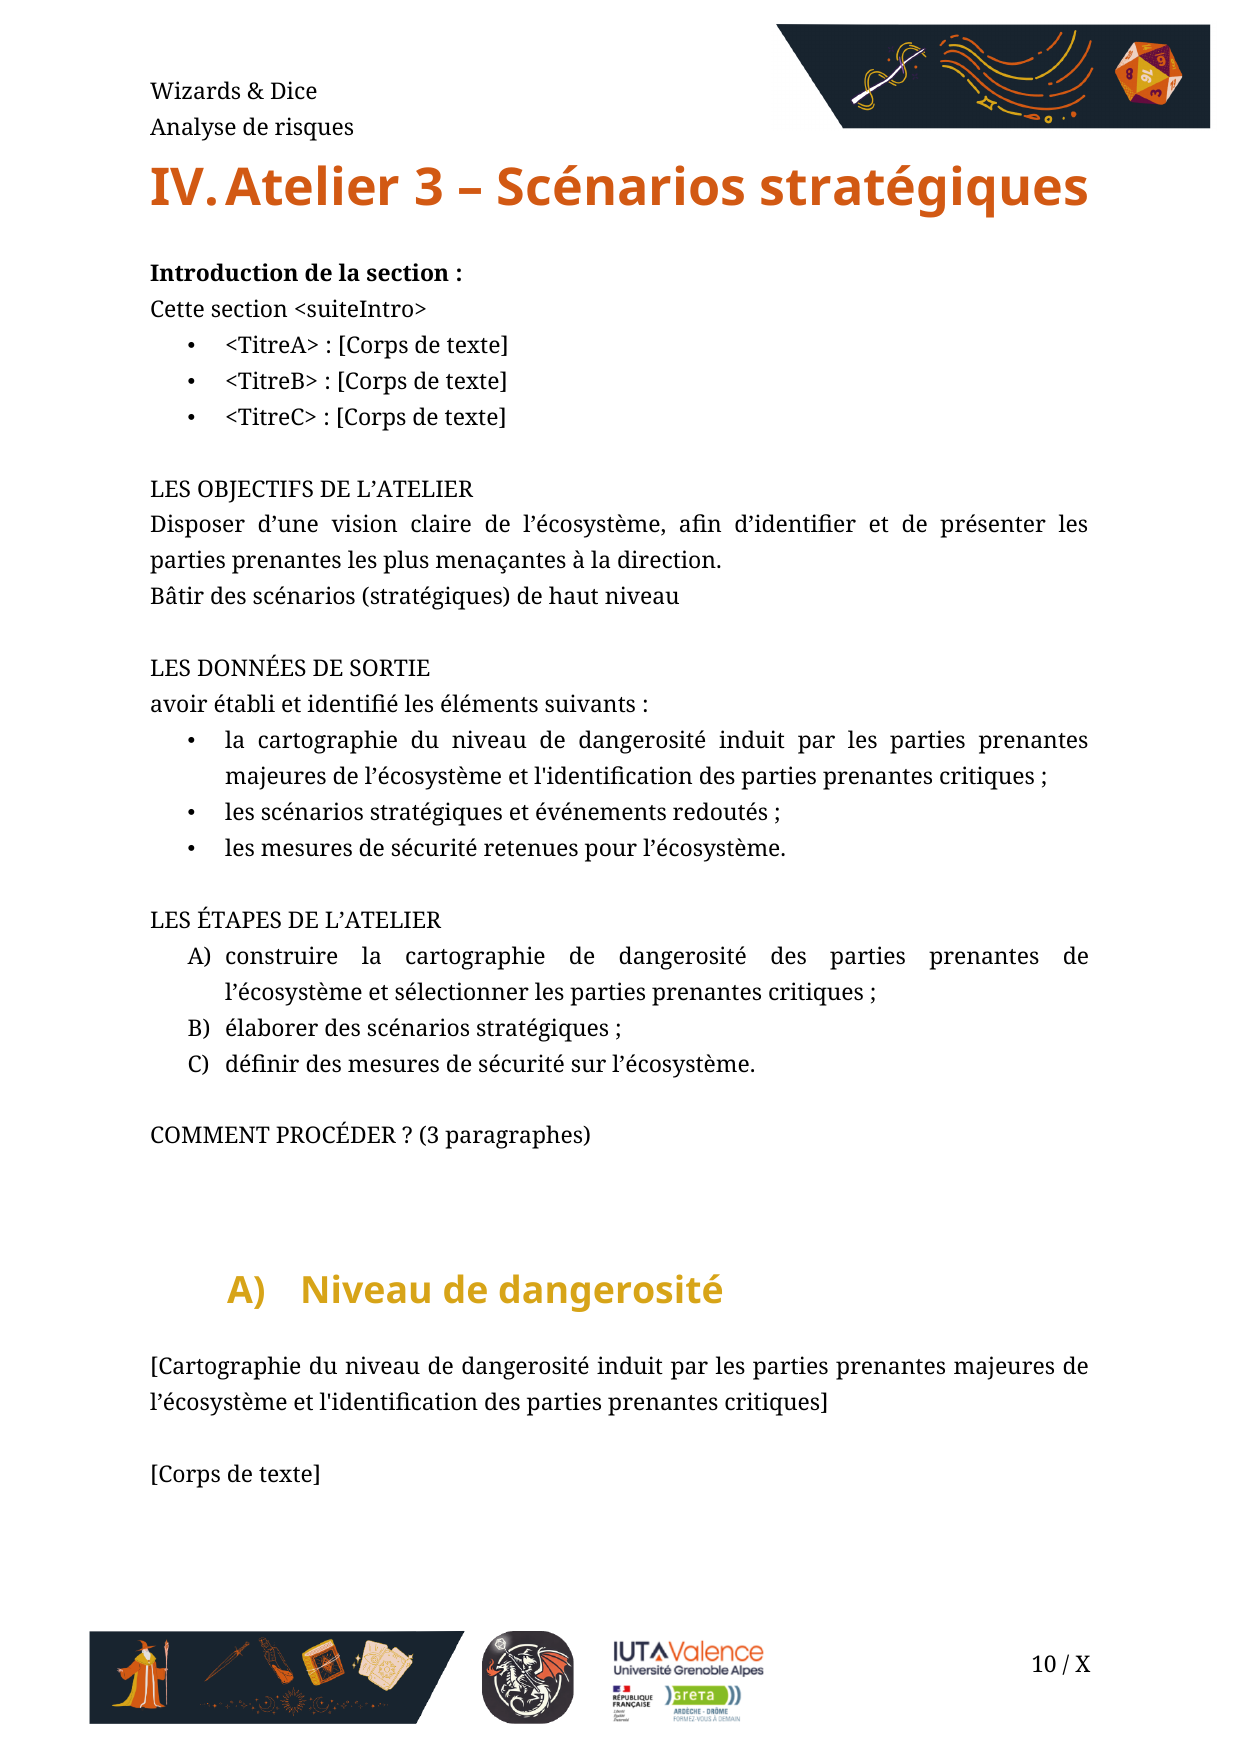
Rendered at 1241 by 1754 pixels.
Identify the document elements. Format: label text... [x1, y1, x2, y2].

text Bâtir des scénarios (stratégiques) de haut niveau [150, 580, 1090, 612]
list la cartographie du niveau de dangerosité induit par les parties prenantes majeures de l’écosystème et l'identification des parties prenantes critiques ; [187, 724, 1090, 791]
text LES OBJECTIFS DE L’ATELIER [150, 472, 1090, 504]
picture [771, 21, 1218, 131]
list <TitreB> : [Corps de texte] [187, 365, 1090, 396]
subtitle Atelier 3 – Scénarios stratégiques [150, 150, 1090, 221]
list construire la cartographie de dangerosité des parties prenantes de l’écosystème et sélectionner les parties prenantes critiques ; [187, 940, 1090, 1007]
list <TitreA> : [Corps de texte] [187, 329, 1090, 360]
list <TitreC> : [Corps de texte] [187, 401, 1090, 432]
picture [81, 1620, 788, 1733]
text [Corps de texte] [150, 1458, 1090, 1489]
text avoir établi et identifié les éléments suivants : [150, 688, 1090, 719]
text [Cartographie du niveau de dangerosité induit par les parties prenantes majeures de l’écosystème et l'identification des parties prenantes critiques] [150, 1350, 1090, 1417]
text Introduction de la section : [150, 257, 1090, 288]
list les mesures de sécurité retenues pour l’écosystème. [187, 832, 1090, 863]
text Disposer d’une vision claire de l’écosystème, afin d’identifier et de présenter les parties prenantes les plus menaçantes à la direction. [150, 508, 1090, 576]
list élaborer des scénarios stratégiques ; [187, 1012, 1090, 1043]
subtitle Niveau de dangerosité [227, 1263, 1090, 1314]
text LES ÉTAPES DE L’ATELIER [150, 904, 1090, 935]
text LES DONNÉES DE SORTIE [150, 652, 1090, 683]
list définir des mesures de sécurité sur l’écosystème. [187, 1047, 1090, 1079]
list les scénarios stratégiques et événements redoutés ; [187, 796, 1090, 827]
text Cette section <suiteIntro> [150, 293, 1090, 324]
text COMMENT PROCÉDER ? (3 paragraphes) [150, 1119, 1090, 1151]
